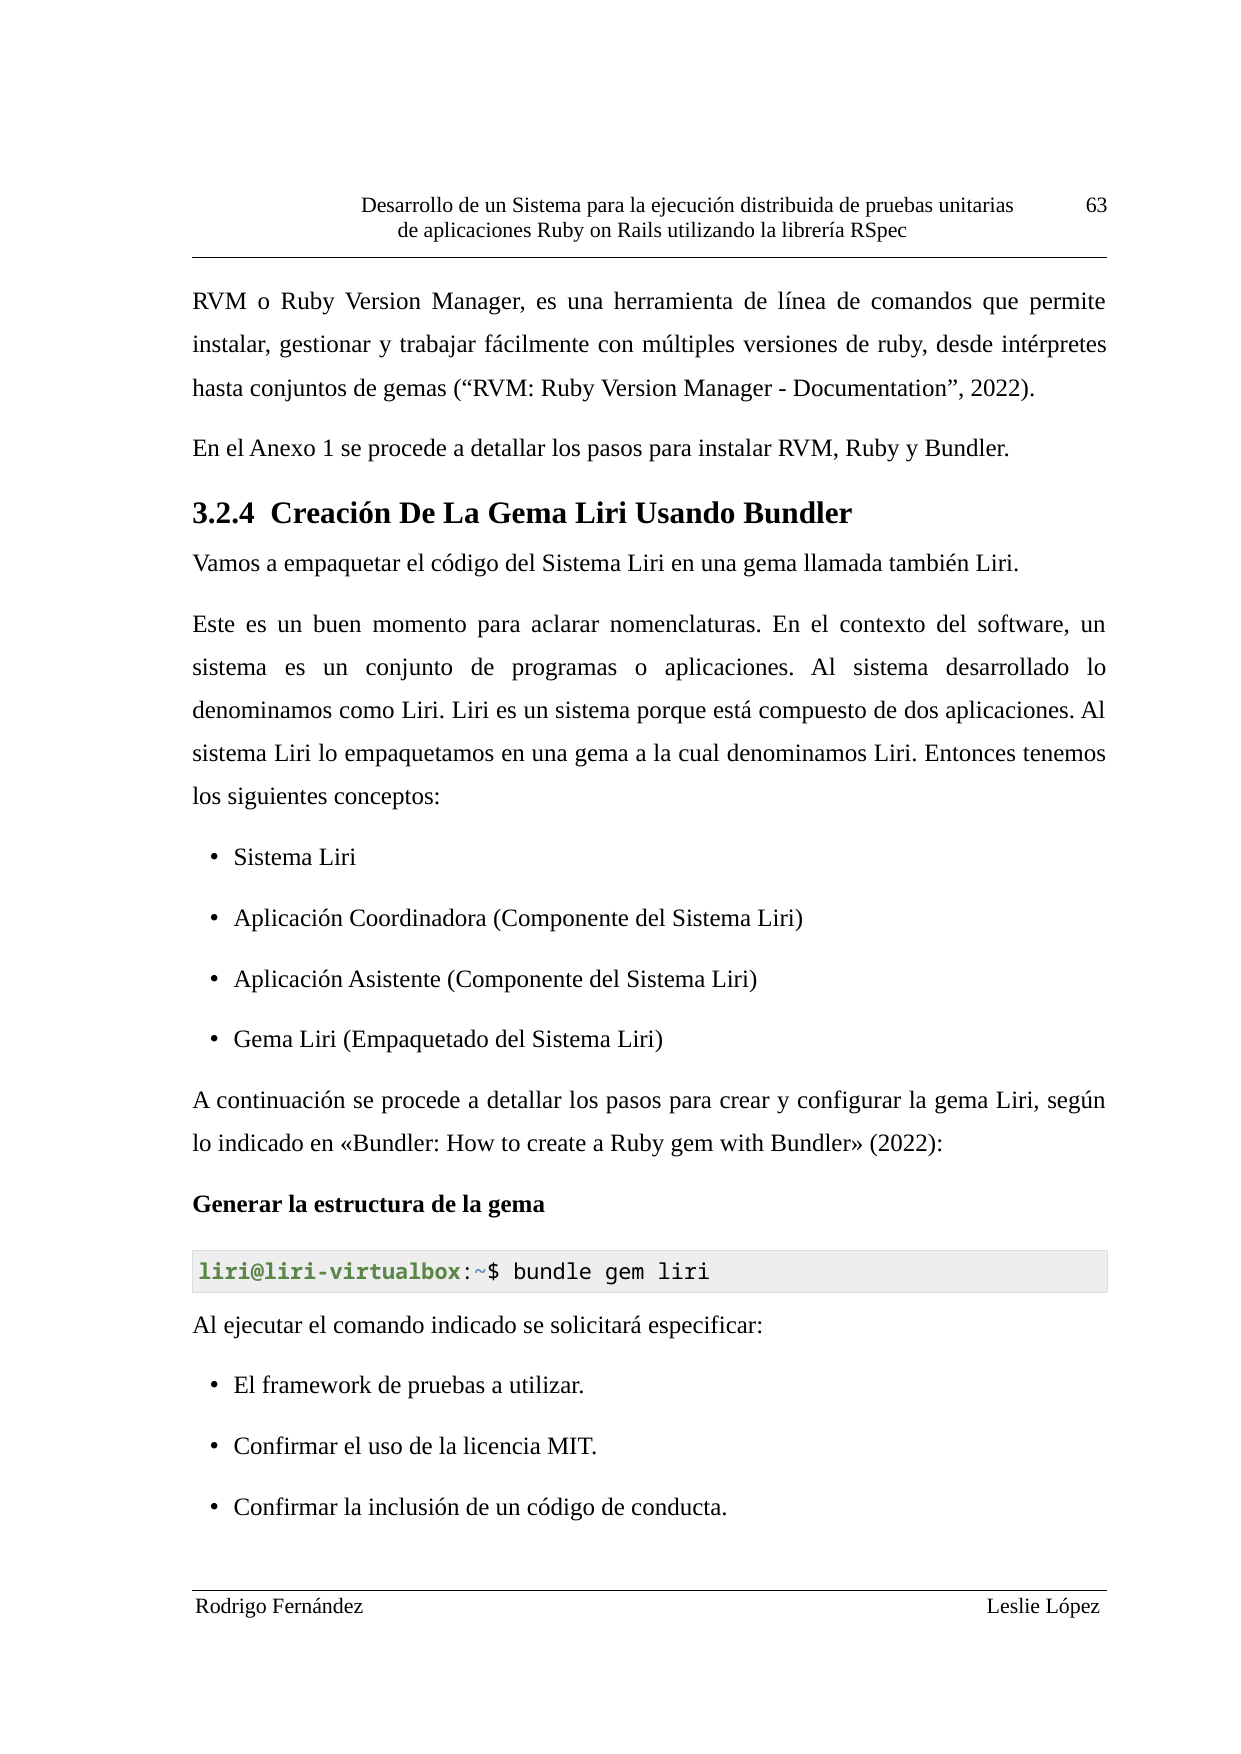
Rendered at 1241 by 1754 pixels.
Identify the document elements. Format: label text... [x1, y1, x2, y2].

text A continuación se procede a detallar los pasos para crear y configurar la gema Liri, según lo indicado en «Bundler: How to create a Ruby gem with Bundler» (2022): [192, 1085, 1107, 1157]
text liri@liri-virtualbox:~$ bundle gem liri [193, 1251, 1107, 1292]
text En el Anexo 1 se procede a detallar los pasos para instalar RVM, Ruby y Bundler. [192, 433, 1107, 462]
list Confirmar el uso de la licencia MIT. [210, 1431, 1107, 1460]
text Vamos a empaquetar el código del Sistema Liri en una gema llamada también Liri. [192, 548, 1107, 577]
list Aplicación Asistente (Componente del Sistema Liri) [210, 964, 1107, 992]
text Al ejecutar el comando indicado se solicitará especificar: [192, 1310, 1107, 1338]
subtitle Creación de la Gema Liri usando Bundler [192, 494, 1107, 530]
list El framework de pruebas a utilizar. [210, 1371, 1107, 1399]
list Confirmar la inclusión de un código de conducta. [210, 1492, 1107, 1521]
text Generar la estructura de la gema [192, 1189, 1107, 1218]
list Sistema Liri [210, 842, 1107, 871]
text Este es un buen momento para aclarar nomenclaturas. En el contexto del software, un sistema es un conjunto de programas o aplicaciones. Al sistema desarrollado lo denominamos como Liri. Liri es un sistema porque está compuesto de dos aplicaciones. Al sistema Liri lo empaquetamos en una gema a la cual denominamos Liri. Entonces tenemos los siguientes conceptos: [192, 609, 1107, 810]
text RVM o Ruby Version Manager, es una herramienta de línea de comandos que permite instalar, gestionar y trabajar fácilmente con múltiples versiones de ruby, desde intérpretes hasta conjuntos de gemas (“RVM: Ruby Version Manager - Documentation”, 2022)⁠. [192, 286, 1107, 401]
list Aplicación Coordinadora (Componente del Sistema Liri) [210, 903, 1107, 932]
list Gema Liri (Empaquetado del Sistema Liri) [210, 1024, 1107, 1053]
